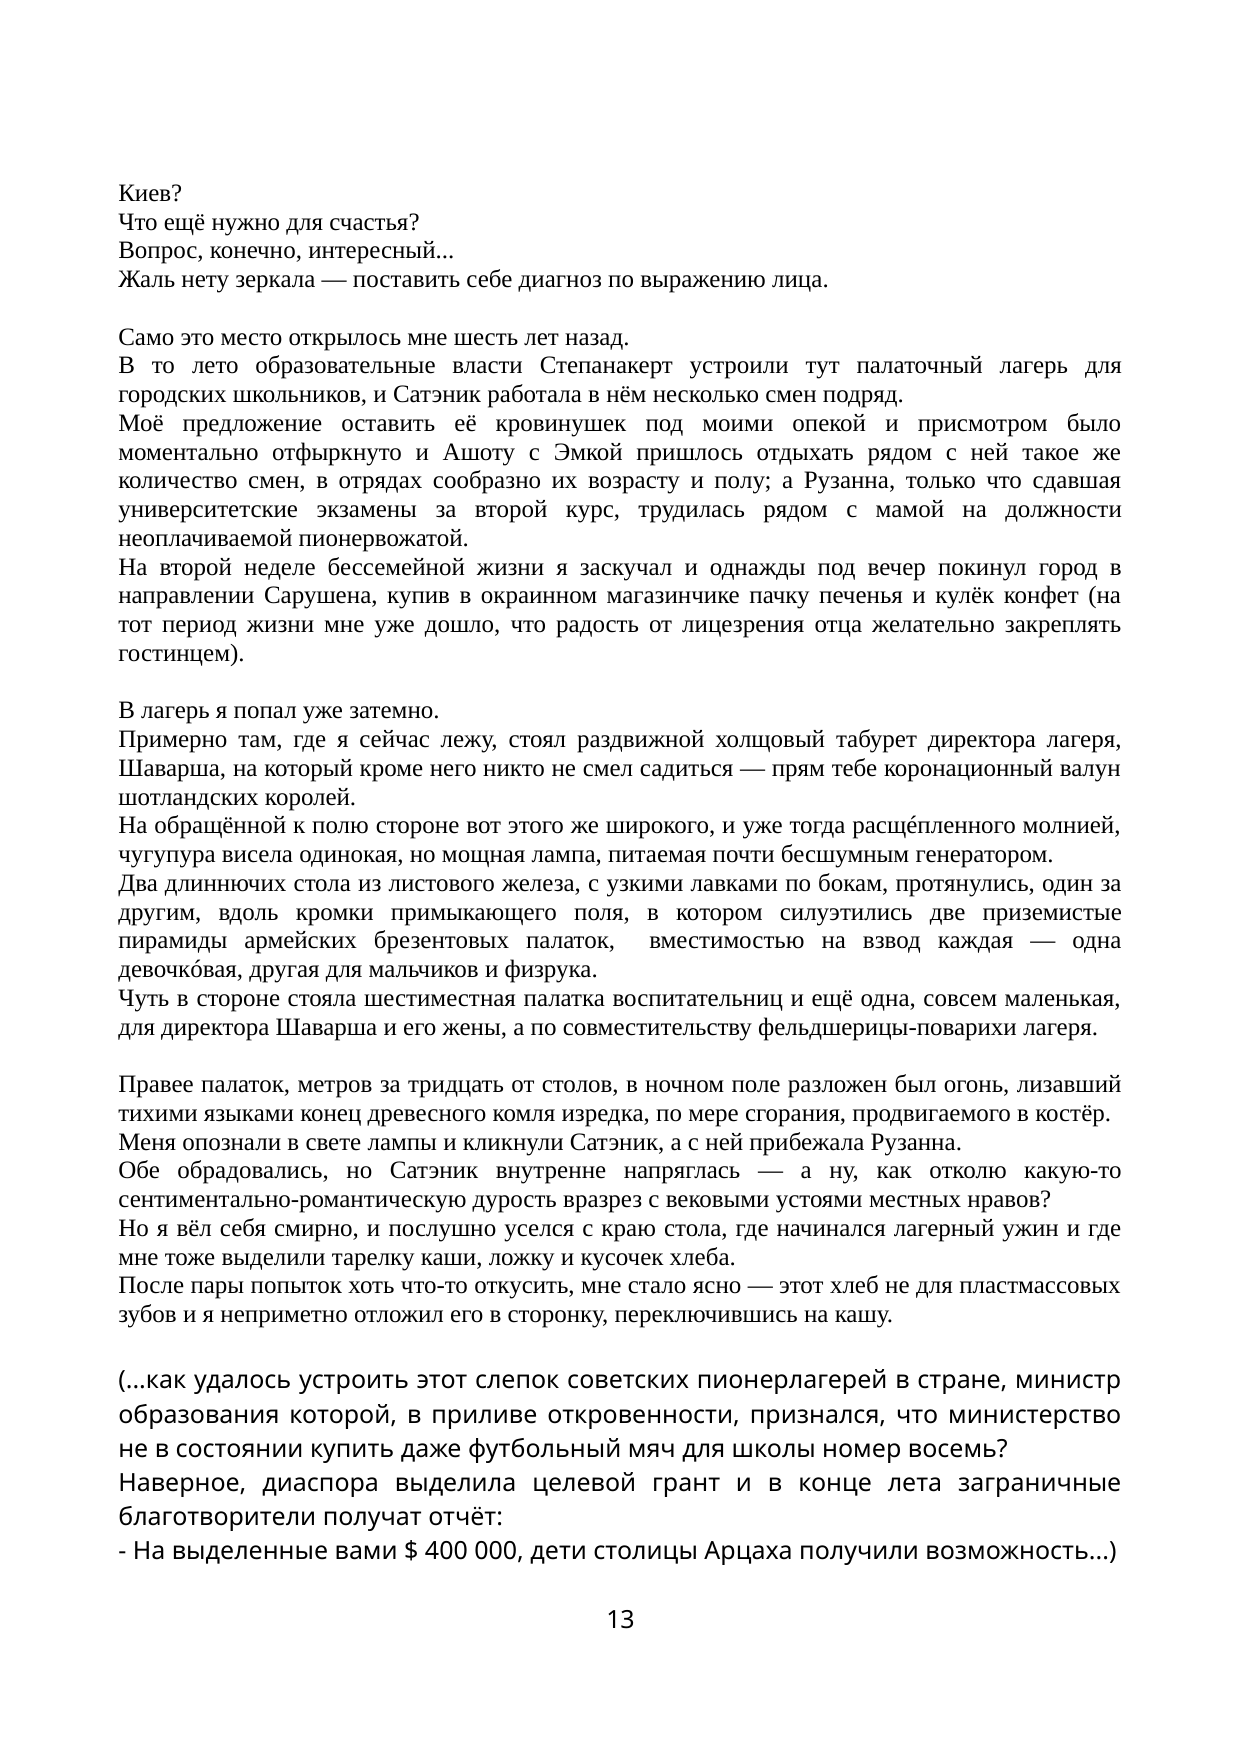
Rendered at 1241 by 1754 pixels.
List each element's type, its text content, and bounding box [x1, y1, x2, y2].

text Правее палаток, метров за тридцать от столов, в ночном поле разложен был огонь, лизавший тихими языками конец древесного комля изредка, по мере сгорания, продвигаемого в костёр. [118, 1069, 1122, 1127]
text Но я вёл себя смирно, и послушно уселся с краю стола, где начинался лагерный ужин и где мне тоже выделили тарелку каши, ложку и кусочек хлеба. [118, 1213, 1122, 1271]
text На второй неделе бессемейной жизни я заскучал и однажды под вечер покинул город в направлении Сарушена, купив в окраинном магазинчике пачку печенья и кулёк конфет (на тот период жизни мне уже дошло, что радость от лицезрения отца желательно закреплять гостинцем). [118, 552, 1122, 667]
text Два длиннючих стола из листового железа, с узкими лавками по бокам, протянулись, один за другим, вдоль кромки примыкающего поля, в котором силуэтились две приземистые пирамиды армейских брезентовых палаток, вместимостью на взвод каждая — одна девочкóвая, другая для мальчиков и физрука. [118, 868, 1122, 983]
text Жаль нету зеркала — поставить себе диагноз по выражению лица. [118, 264, 1122, 293]
text Чуть в стороне стояла шестиместная палатка воспитательниц и ещё одна, совсем маленькая, для директора Шаварша и его жены, а по совместительству фельдшерицы-поварихи лагеря. [118, 983, 1122, 1041]
text Наверное, диаспора выделила целевой грант и в конце лета заграничные благотворители получат отчёт: [118, 1464, 1122, 1532]
text В лагерь я попал уже затемно. [118, 696, 1122, 724]
text Примерно там, где я сейчас лежу, стоял раздвижной холщовый табурет директора лагеря, Шаварша, на который кроме него никто не смел садиться — прям тебе коронационный валун шотландских королей. [118, 724, 1122, 811]
text Меня опознали в свете лампы и кликнули Сатэник, а с ней прибежала Рузанна. [118, 1127, 1122, 1156]
text На обращённой к полю стороне вот этого же широкого, и уже тогда расщéпленного молнией, чугупура висела одинокая, но мощная лампа, питаемая почти бесшумным генератором. [118, 811, 1122, 868]
text Вопрос, конечно, интересный... [118, 236, 1122, 264]
text Само это место открылось мне шесть лет назад. [118, 322, 1122, 351]
text - На выделенные вами $ 400 000, дети столицы Арцаха получили возможность...) [118, 1532, 1122, 1567]
text (...как удалось устроить этот слепок советских пионерлагерей в стране, министр образования которой, в приливе откровенности, признался, что министерство не в состоянии купить даже футбольный мяч для школы номер восемь? [118, 1362, 1122, 1464]
text Обе обрадовались, но Сатэник внутренне напряглась — а ну, как отколю какую-то сентиментально-романтическую дурость вразрез с вековыми устоями местных нравов? [118, 1156, 1122, 1213]
text Моё предложение оставить её кровинушек под моими опекой и присмотром было моментально отфыркнуто и Ашоту с Эмкой пришлось отдыхать рядом с ней такое же количество смен, в отрядах сообразно их возрасту и полу; а Рузанна, только что сдавшая университетские экзамены за второй курс, трудилась рядом с мамой на должности неоплачиваемой пионервожатой. [118, 408, 1122, 552]
text После пары попыток хоть что-то откусить, мне стало ясно — этот хлеб не для пластмассовых зубов и я неприметно отложил его в сторонку, переключившись на кашу. [118, 1271, 1122, 1328]
text Киев? [118, 178, 1122, 207]
text Что ещё нужно для счастья? [118, 207, 1122, 236]
text В то лето образовательные власти Степанакерт устроили тут палаточный лагерь для городских школьников, и Сатэник работала в нём несколько смен подряд. [118, 351, 1122, 408]
